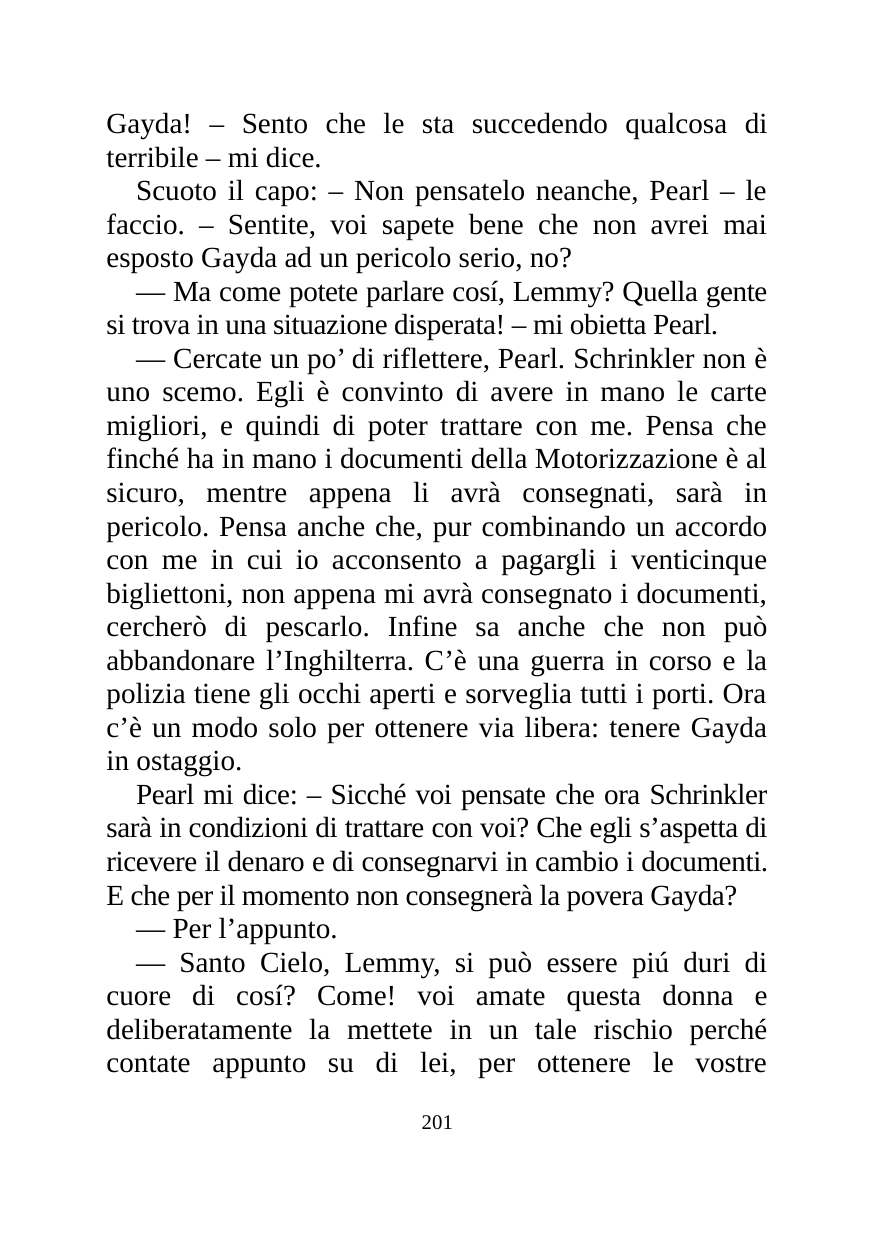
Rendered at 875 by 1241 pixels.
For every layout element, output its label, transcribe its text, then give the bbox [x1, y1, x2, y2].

text — Cercate un po’ di riflettere, Pearl. Schrinkler non è uno scemo. Egli è convinto di avere in mano le carte migliori, e quindi di poter trattare con me. Pensa che finché ha in mano i documenti della Motorizzazione è al sicuro, mentre appena li avrà consegnati, sarà in pericolo. Pensa anche che, pur combinando un accordo con me in cui io acconsento a pagargli i venticinque bigliettoni, non appena mi avrà consegnato i documenti, cercherò di pescarlo. Infine sa anche che non può abbandonare l’Inghilterra. C’è una guerra in corso e la polizia tiene gli occhi aperti e sorveglia tutti i porti. Ora c’è un modo solo per ottenere via libera: tenere Gayda in ostaggio. [106, 341, 768, 777]
text — Ma come potete parlare cosí, Lemmy? Quella gente si trova in una situazione disperata! – mi obietta Pearl. [106, 274, 768, 341]
text Gayda! – Sento che le sta succedendo qualcosa di terribile – mi dice. [106, 106, 768, 173]
text Pearl mi dice: – Sicché voi pensate che ora Schrinkler sarà in condizioni di trattare con voi? Che egli s’aspetta di ricevere il denaro e di consegnarvi in cambio i documenti. E che per il momento non consegnerà la povera Gayda? [106, 777, 768, 911]
text — Per l’appunto. [106, 911, 768, 945]
text — Santo Cielo, Lemmy, si può essere piú duri di cuore di cosí? Come! voi amate questa donna e deliberatamente la mettete in un tale rischio perché contate appunto su di lei, per ottenere le vostre [106, 945, 768, 1079]
text Scuoto il capo: – Non pensatelo neanche, Pearl – le faccio. – Sentite, voi sapete bene che non avrei mai esposto Gayda ad un pericolo serio, no? [106, 173, 768, 274]
